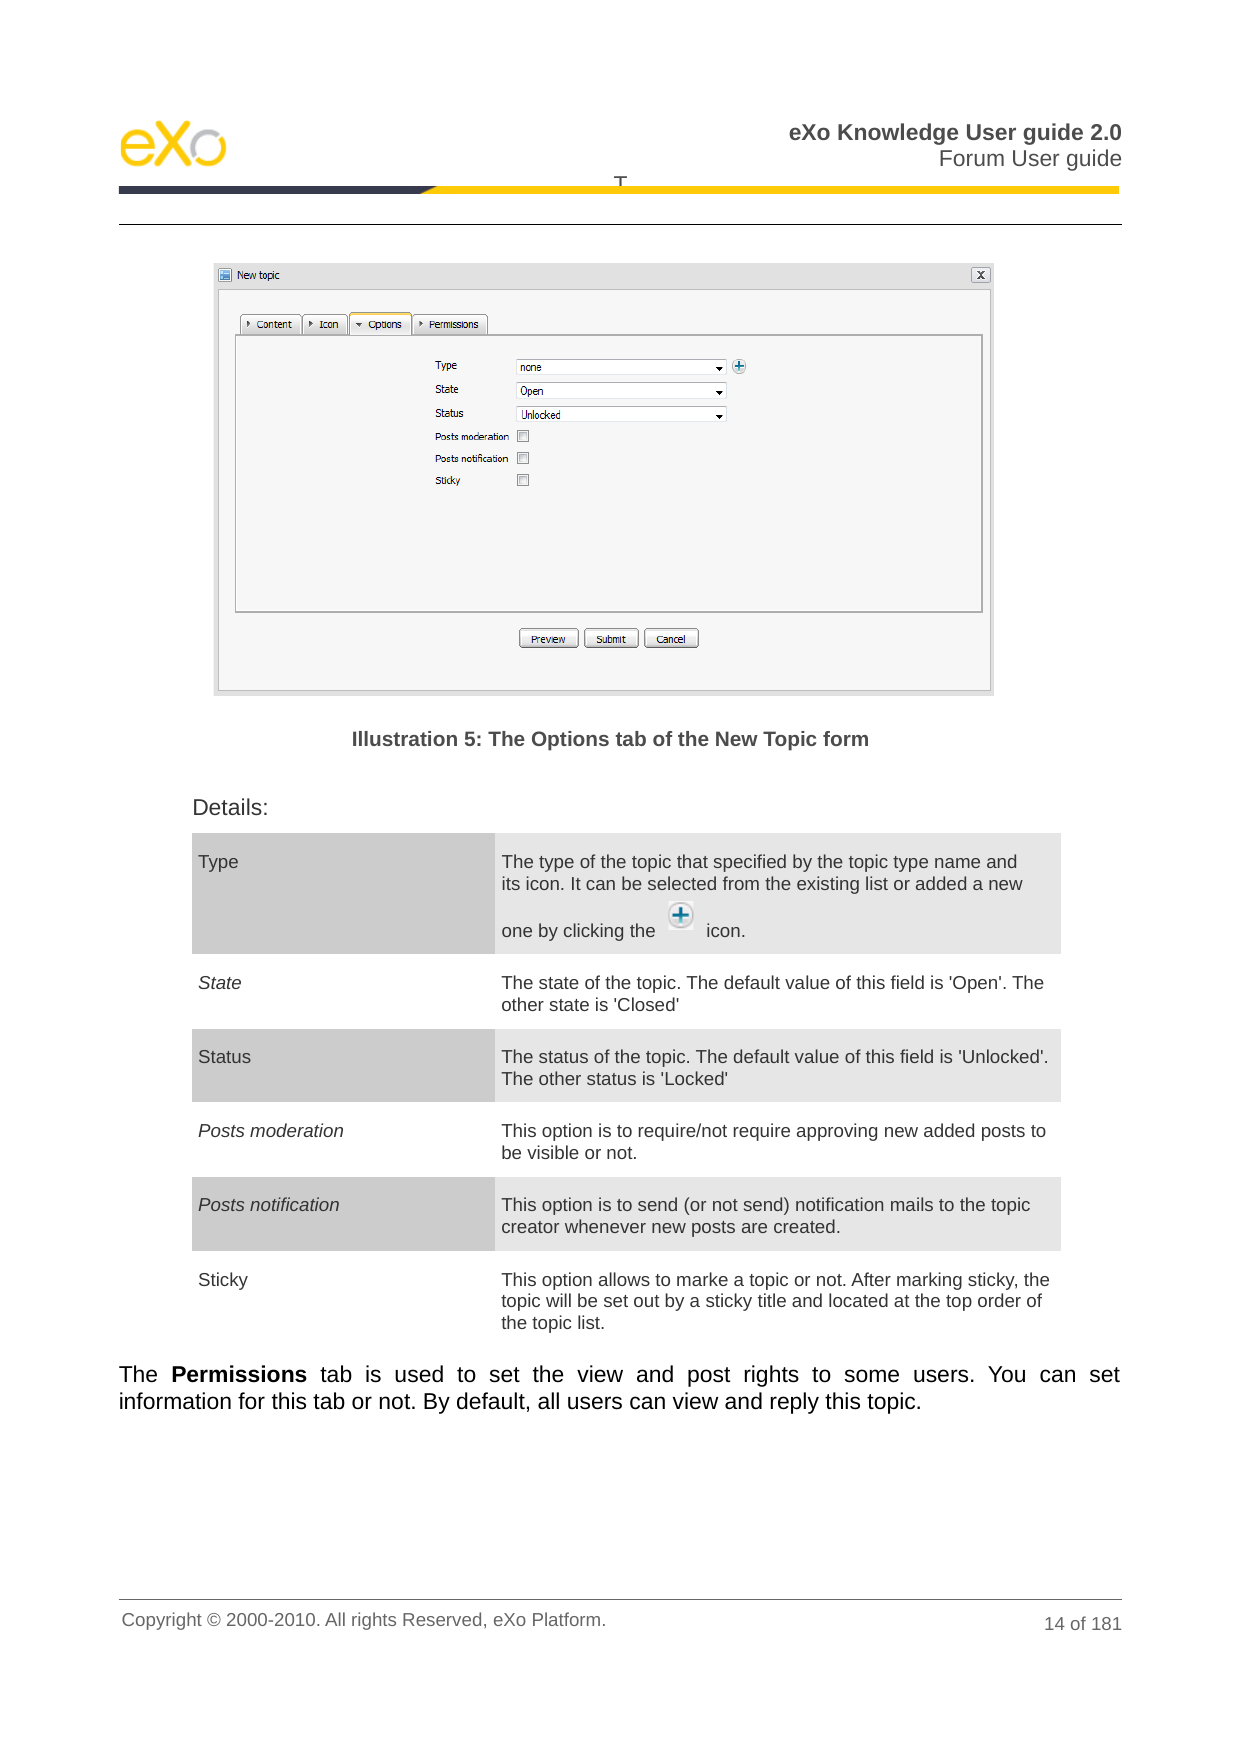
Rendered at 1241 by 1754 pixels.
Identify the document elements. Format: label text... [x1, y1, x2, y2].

table_cell This option allows to marke a topic or not. After marking sticky, the topic will be set out by a sticky title and located at the top order of the topic list. [495, 1251, 1061, 1346]
table_cell Posts moderation [192, 1103, 495, 1177]
table_header The type of the topic that specified by the topic type name and its icon. It can be selected from the existing list or added a new one by clicking the icon. [495, 833, 1061, 954]
picture [668, 901, 694, 930]
table_cell The status of the topic. The default value of this field is 'Unlocked'. The other status is 'Locked' [495, 1029, 1061, 1102]
table_cell Status [192, 1029, 495, 1102]
text Illustration 5: The Options tab of the New Topic form [161, 696, 1060, 751]
table_header Type [192, 833, 495, 954]
text Details: [118, 794, 1122, 820]
text The Permissions tab is used to set the view and post rights to some users. You can set information for this tab or not. By default, all users can view and reply this topic. [118, 1361, 1122, 1414]
picture [118, 186, 1119, 194]
picture [120, 120, 227, 167]
table_cell This option is to require/not require approving new added posts to be visible or not. [495, 1103, 1061, 1177]
picture [213, 263, 994, 696]
table_cell The state of the topic. The default value of this field is 'Open'. The other state is 'Closed' [495, 954, 1061, 1028]
table_cell This option is to send (or not send) notification mails to the topic creator whenever new posts are created. [495, 1177, 1061, 1251]
table_cell Sticky [192, 1251, 495, 1346]
table_cell Posts notification [192, 1177, 495, 1251]
table_cell State [192, 954, 495, 1028]
